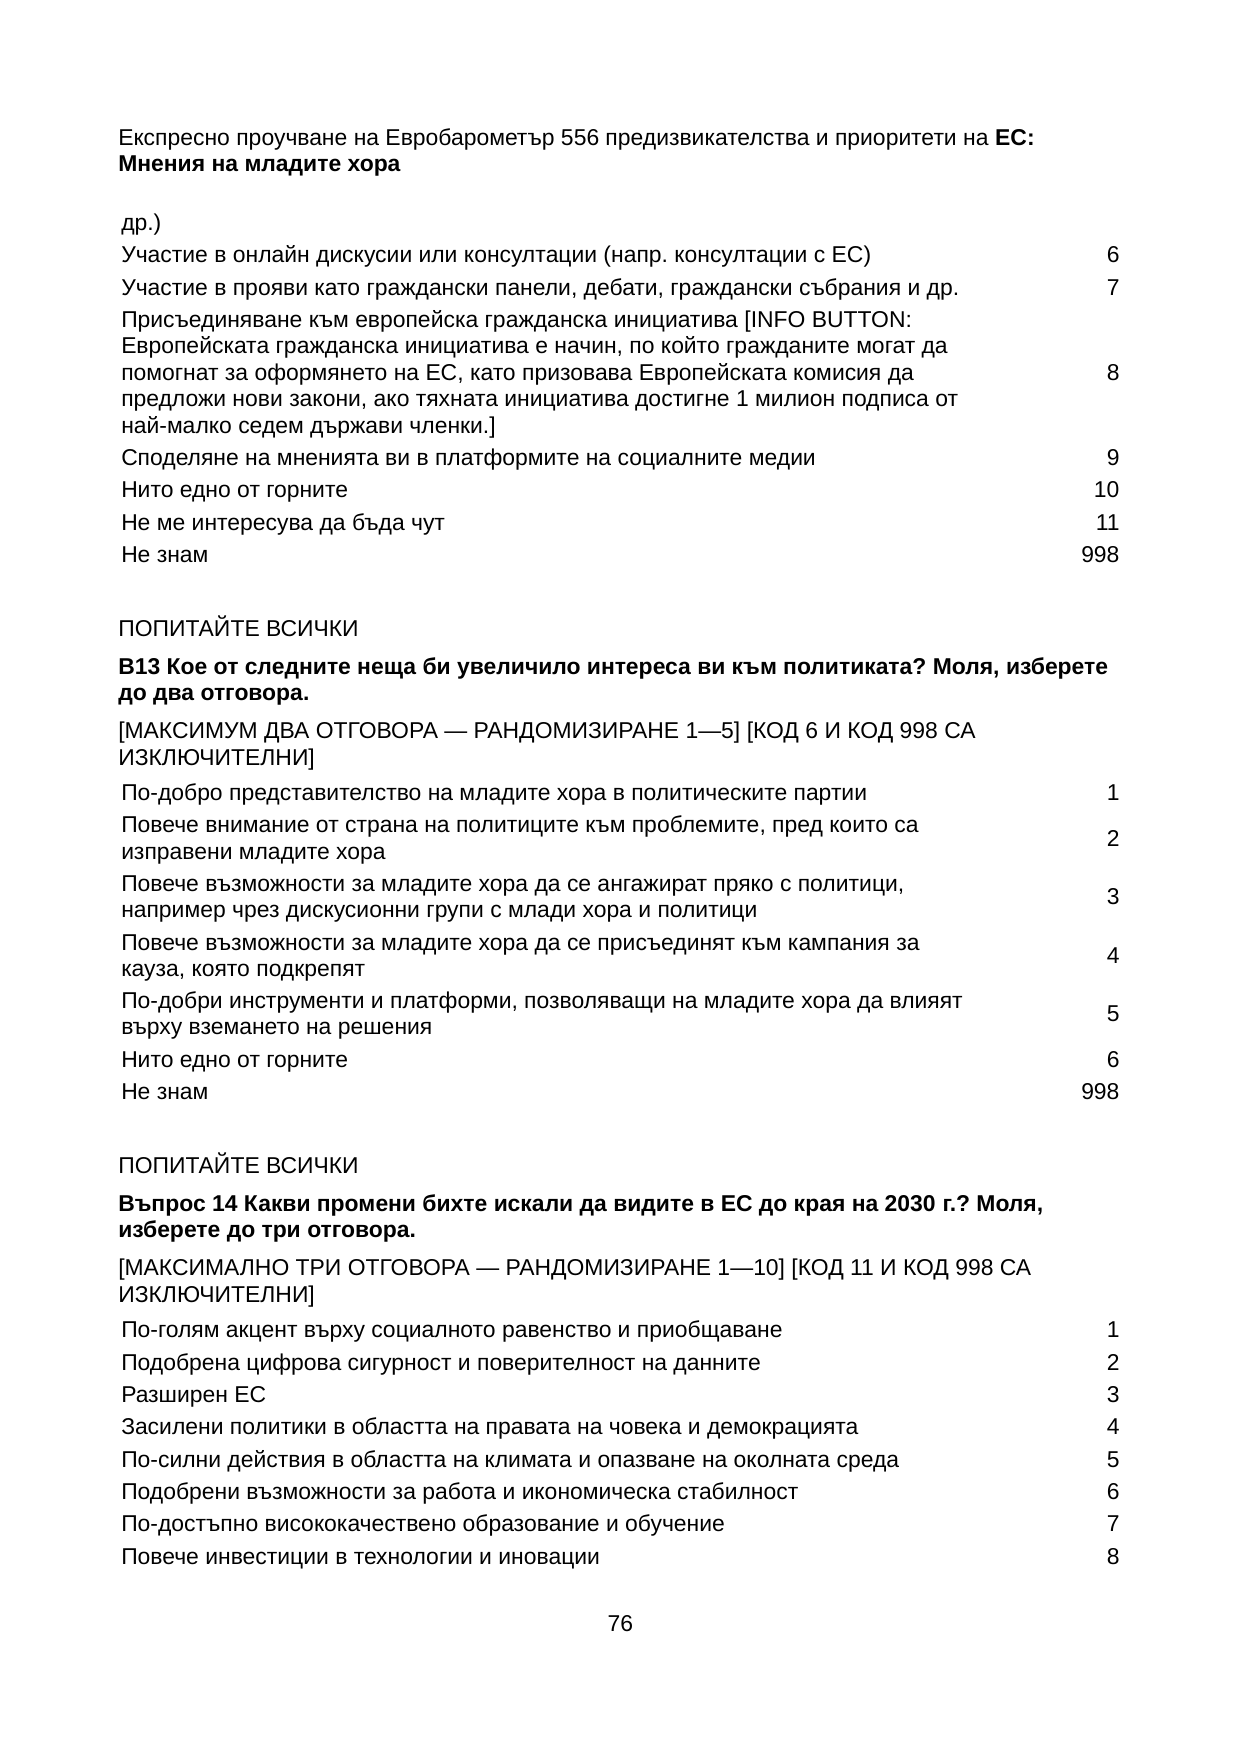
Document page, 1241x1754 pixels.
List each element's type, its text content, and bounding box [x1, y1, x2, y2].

table_cell 6 [986, 1043, 1122, 1075]
table_cell 3 [986, 867, 1122, 926]
table_cell Присъединяване към европейска гражданска инициатива [INFO BUTTON: Европейската гражданска инициатива е начин, по който гражданите могат да помогнат за оформянето на ЕС, като призовава Европейската комисия да предложи нови закони, ако тяхната инициатива достигне 1 милион подписа от най-малко седем държави членки.] [118, 303, 986, 441]
table_cell Участие в прояви като граждански панели, дебати, граждански събрания и др. [118, 271, 986, 303]
table_cell 8 [986, 1540, 1122, 1572]
text Въпрос 14 Какви промени бихте искали да видите в ЕС до края на 2030 г.? Моля, изберете до три отговора. [118, 1190, 1122, 1242]
table_cell 11 [986, 506, 1122, 538]
table_cell По-добри инструменти и платформи, позволяващи на младите хора да влияят върху вземането на решения [118, 984, 986, 1043]
table_cell Споделяне на мненията ви в платформите на социалните медии [118, 441, 986, 473]
text В13 Кое от следните неща би увеличило интереса ви към политиката? Моля, изберете до два отговора. [118, 653, 1122, 706]
table_cell Засилени политики в областта на правата на човека и демокрацията [118, 1410, 986, 1443]
table_header 1 [986, 776, 1122, 808]
table_cell 4 [986, 1410, 1122, 1443]
table_cell 2 [986, 809, 1122, 867]
table_header 1 [986, 1313, 1122, 1345]
table_cell Участие в онлайн дискусии или консултации (напр. консултации с ЕС) [118, 239, 986, 271]
table_cell Не ме интересува да бъда чут [118, 506, 986, 538]
text ПОПИТАЙТЕ ВСИЧКИ [118, 1152, 1122, 1178]
table_cell Повече възможности за младите хора да се присъединят към кампания за кауза, която подкрепят [118, 926, 986, 984]
table_cell По-силни действия в областта на климата и опазване на околната среда [118, 1443, 986, 1475]
table_cell 6 [986, 1475, 1122, 1507]
table_cell Повече инвестиции в технологии и иновации [118, 1540, 986, 1572]
table_cell Нито едно от горните [118, 473, 986, 506]
table_cell Подобрена цифрова сигурност и поверителност на данните [118, 1345, 986, 1378]
table_cell 998 [986, 538, 1122, 570]
table_cell Подобрени възможности за работа и икономическа стабилност [118, 1475, 986, 1507]
table_cell Повече внимание от страна на политиците към проблемите, пред които са изправени младите хора [118, 809, 986, 867]
table_cell 9 [986, 441, 1122, 473]
table_cell 2 [986, 1345, 1122, 1378]
table_cell 5 [986, 984, 1122, 1043]
text [МАКСИМАЛНО ТРИ ОТГОВОРА — РАНДОМИЗИРАНЕ 1—10] [КОД 11 И КОД 998 СА ИЗКЛЮЧИТЕЛНИ] [118, 1254, 1122, 1307]
table_cell 10 [986, 473, 1122, 506]
table_cell 6 [986, 239, 1122, 271]
table_cell 3 [986, 1378, 1122, 1410]
table_cell 5 [986, 1443, 1122, 1475]
text [МАКСИМУМ ДВА ОТГОВОРА — РАНДОМИЗИРАНЕ 1—5] [КОД 6 И КОД 998 СА ИЗКЛЮЧИТЕЛНИ] [118, 717, 1122, 770]
table_cell 8 [986, 303, 1122, 441]
table_cell 4 [986, 926, 1122, 984]
table_cell 998 [986, 1075, 1122, 1107]
table_cell Повече възможности за младите хора да се ангажират пряко с политици, например чрез дискусионни групи с млади хора и политици [118, 867, 986, 926]
table_cell 7 [986, 271, 1122, 303]
table_cell По-достъпно висококачествено образование и обучение [118, 1508, 986, 1540]
table_cell Не знам [118, 1075, 986, 1107]
table_header По-добро представителство на младите хора в политическите партии [118, 776, 986, 808]
table_cell др.) [118, 206, 986, 238]
table_header По-голям акцент върху социалното равенство и приобщаване [118, 1313, 986, 1345]
table_cell 7 [986, 1508, 1122, 1540]
table_cell Нито едно от горните [118, 1043, 986, 1075]
table_cell [986, 206, 1122, 238]
table_cell Разширен ЕС [118, 1378, 986, 1410]
table_cell Не знам [118, 538, 986, 570]
text ПОПИТАЙТЕ ВСИЧКИ [118, 614, 1122, 641]
